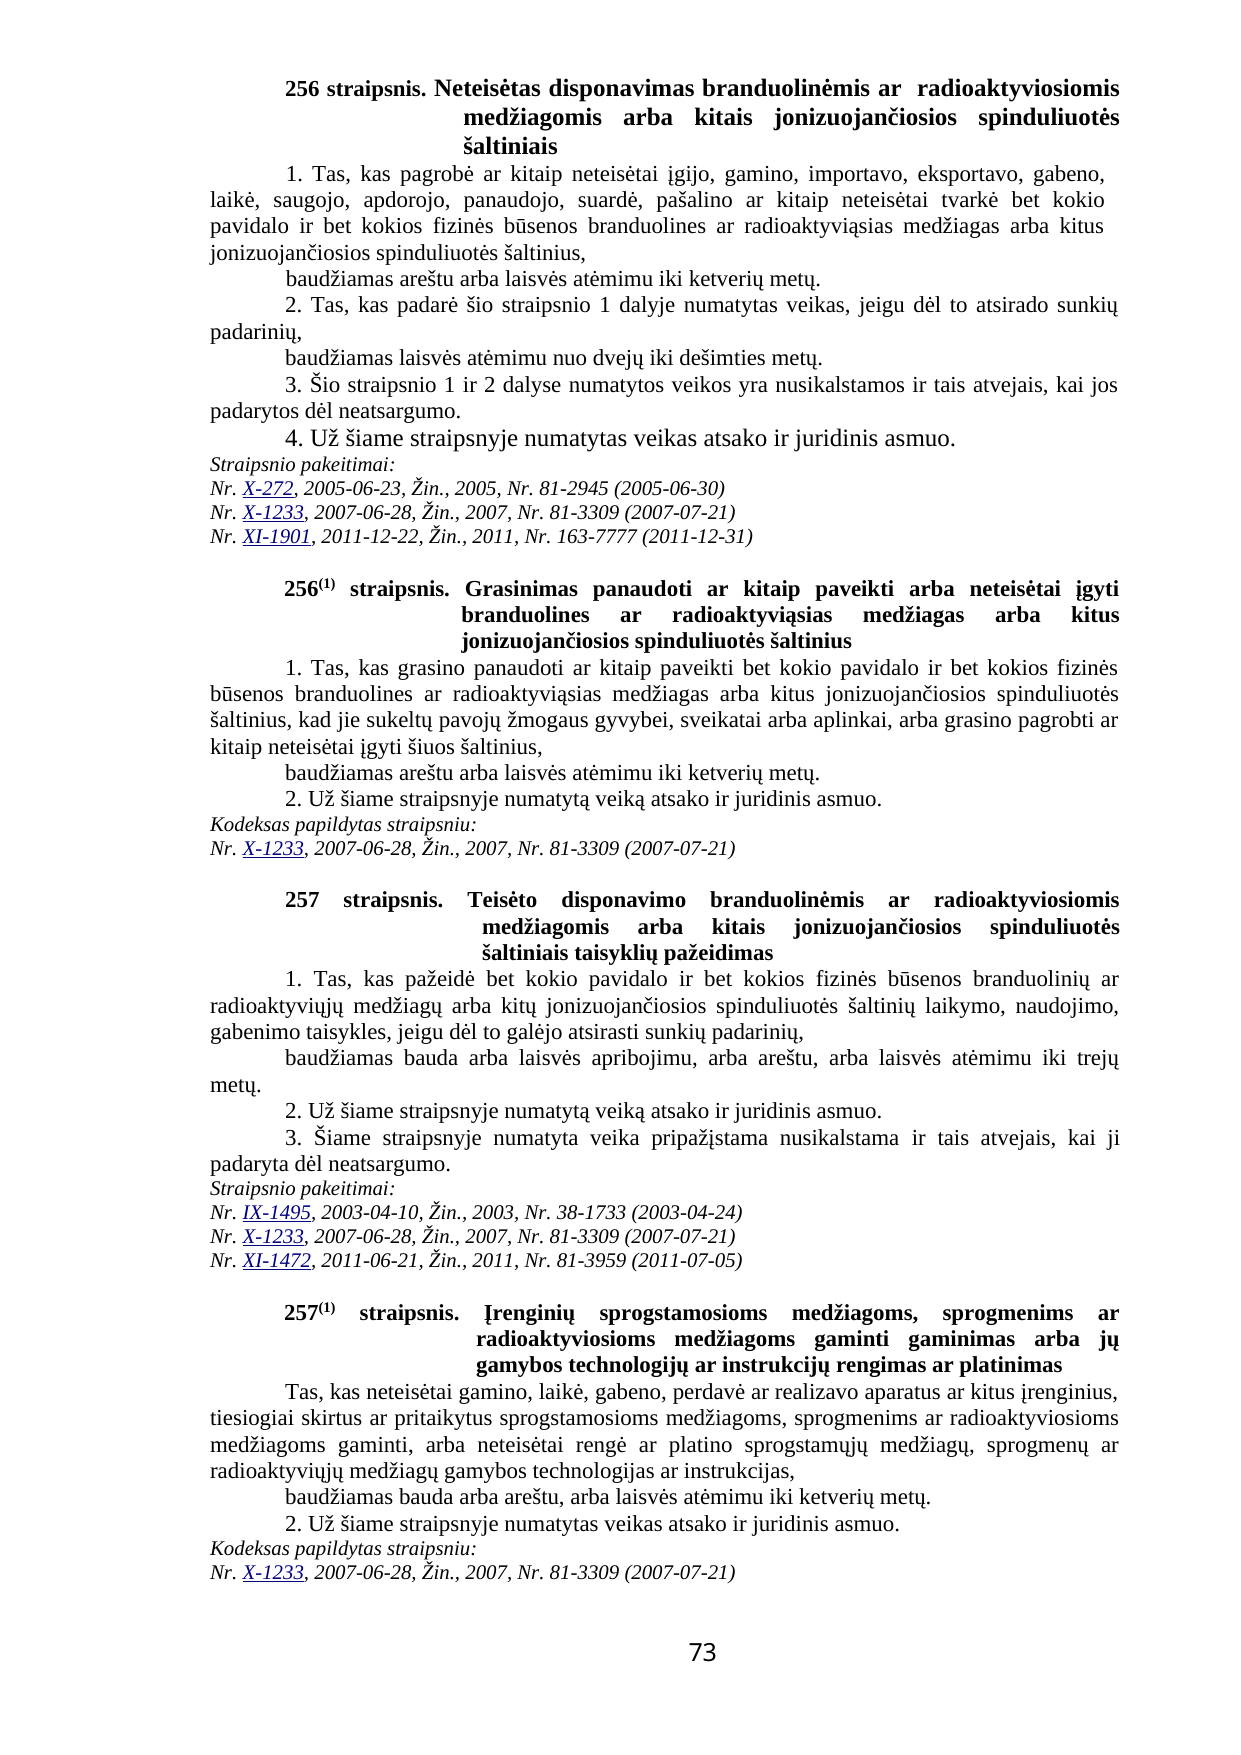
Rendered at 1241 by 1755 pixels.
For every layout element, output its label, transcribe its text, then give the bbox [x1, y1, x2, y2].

text Kodeksas papildytas straipsniu: [210, 812, 1120, 836]
text 256 straipsnis. Neteisėtas disponavimas branduolinėmis ar radioaktyviosiomis medžiagomis arba kitais jonizuojančiosios spinduliuotės šaltiniais [285, 73, 1120, 160]
text 257 straipsnis. Teisėto disponavimo branduolinėmis ar radioaktyviosiomis medžiagomis arba kitais jonizuojančiosios spinduliuotės šaltiniais taisyklių pažeidimas [285, 886, 1120, 965]
text 1. Tas, kas grasino panaudoti ar kitaip paveikti bet kokio pavidalo ir bet kokios fizinės būsenos branduolines ar radioaktyviąsias medžiagas arba kitus jonizuojančiosios spinduliuotės šaltinius, kad jie sukeltų pavojų žmogaus gyvybei, sveikatai arba aplinkai, arba grasino pagrobti ar kitaip neteisėtai įgyti šiuos šaltinius, [210, 654, 1120, 759]
text Straipsnio pakeitimai: [210, 1176, 1120, 1200]
text Tas, kas neteisėtai gamino, laikė, gabeno, perdavė ar realizavo aparatus ar kitus įrenginius, tiesiogiai skirtus ar pritaikytus sprogstamosioms medžiagoms, sprogmenims ar radioaktyviosioms medžiagoms gaminti, arba neteisėtai rengė ar platino sprogstamųjų medžiagų, sprogmenų ar radioaktyviųjų medžiagų gamybos technologijas ar instrukcijas, [210, 1378, 1120, 1483]
text baudžiamas areštu arba laisvės atėmimu iki ketverių metų. [210, 265, 1106, 292]
text 2. Už šiame straipsnyje numatytą veiką atsako ir juridinis asmuo. [210, 1097, 1120, 1123]
text 2. Tas, kas padarė šio straipsnio 1 dalyje numatytas veikas, jeigu dėl to atsirado sunkių padarinių, [210, 292, 1120, 344]
text Nr. X-1233, 2007-06-28, Žin., 2007, Nr. 81-3309 (2007-07-21) [210, 1560, 1120, 1584]
text Kodeksas papildytas straipsniu: [210, 1536, 1120, 1560]
text baudžiamas bauda arba areštu, arba laisvės atėmimu iki ketverių metų. [210, 1483, 1120, 1510]
text 3. Šiame straipsnyje numatyta veika pripažįstama nusikalstama ir tais atvejais, kai ji padaryta dėl neatsargumo. [210, 1123, 1120, 1176]
text baudžiamas areštu arba laisvės atėmimu iki ketverių metų. [210, 759, 1120, 786]
text 4. Už šiame straipsnyje numatytas veikas atsako ir juridinis asmuo. [210, 423, 1120, 452]
text baudžiamas bauda arba laisvės apribojimu, arba areštu, arba laisvės atėmimu iki trejų metų. [210, 1044, 1120, 1097]
text Nr. XI-1472, 2011-06-21, Žin., 2011, Nr. 81-3959 (2011-07-05) [210, 1248, 1120, 1272]
text 3. Šio straipsnio 1 ir 2 dalyse numatytos veikos yra nusikalstamos ir tais atvejais, kai jos padarytos dėl neatsargumo. [210, 371, 1120, 423]
text 256(1) straipsnis. Grasinimas panaudoti ar kitaip paveikti arba neteisėtai įgyti branduolines ar radioaktyviąsias medžiagas arba kitus jonizuojančiosios spinduliuotės šaltinius [284, 575, 1120, 654]
text 257(1) straipsnis. Įrenginių sprogstamosioms medžiagoms, sprogmenims ar radioaktyviosioms medžiagoms gaminti gaminimas arba jų gamybos technologijų ar instrukcijų rengimas ar platinimas [284, 1299, 1120, 1378]
text Nr. XI-1901, 2011-12-22, Žin., 2011, Nr. 163-7777 (2011-12-31) [210, 524, 1120, 548]
text 1. Tas, kas pagrobė ar kitaip neteisėtai įgijo, gamino, importavo, eksportavo, gabeno, laikė, saugojo, apdorojo, panaudojo, suardė, pašalino ar kitaip neteisėtai tvarkė bet kokio pavidalo ir bet kokios fizinės būsenos branduolines ar radioaktyviąsias medžiagas arba kitus jonizuojančiosios spinduliuotės šaltinius, [210, 160, 1106, 265]
text baudžiamas laisvės atėmimu nuo dvejų iki dešimties metų. [210, 344, 1120, 371]
text Nr. IX-1495, 2003-04-10, Žin., 2003, Nr. 38-1733 (2003-04-24) [210, 1200, 1120, 1224]
text Straipsnio pakeitimai: [210, 452, 1120, 476]
text 2. Už šiame straipsnyje numatytas veikas atsako ir juridinis asmuo. [210, 1510, 1120, 1536]
text Nr. X-1233, 2007-06-28, Žin., 2007, Nr. 81-3309 (2007-07-21) [210, 836, 1120, 860]
text Nr. X-1233, 2007-06-28, Žin., 2007, Nr. 81-3309 (2007-07-21) [210, 500, 1120, 524]
text Nr. X-272, 2005-06-23, Žin., 2005, Nr. 81-2945 (2005-06-30) [210, 476, 1120, 500]
text 2. Už šiame straipsnyje numatytą veiką atsako ir juridinis asmuo. [210, 786, 1120, 812]
text Nr. X-1233, 2007-06-28, Žin., 2007, Nr. 81-3309 (2007-07-21) [210, 1224, 1120, 1248]
text 1. Tas, kas pažeidė bet kokio pavidalo ir bet kokios fizinės būsenos branduolinių ar radioaktyviųjų medžiagų arba kitų jonizuojančiosios spinduliuotės šaltinių laikymo, naudojimo, gabenimo taisykles, jeigu dėl to galėjo atsirasti sunkių padarinių, [210, 965, 1120, 1044]
